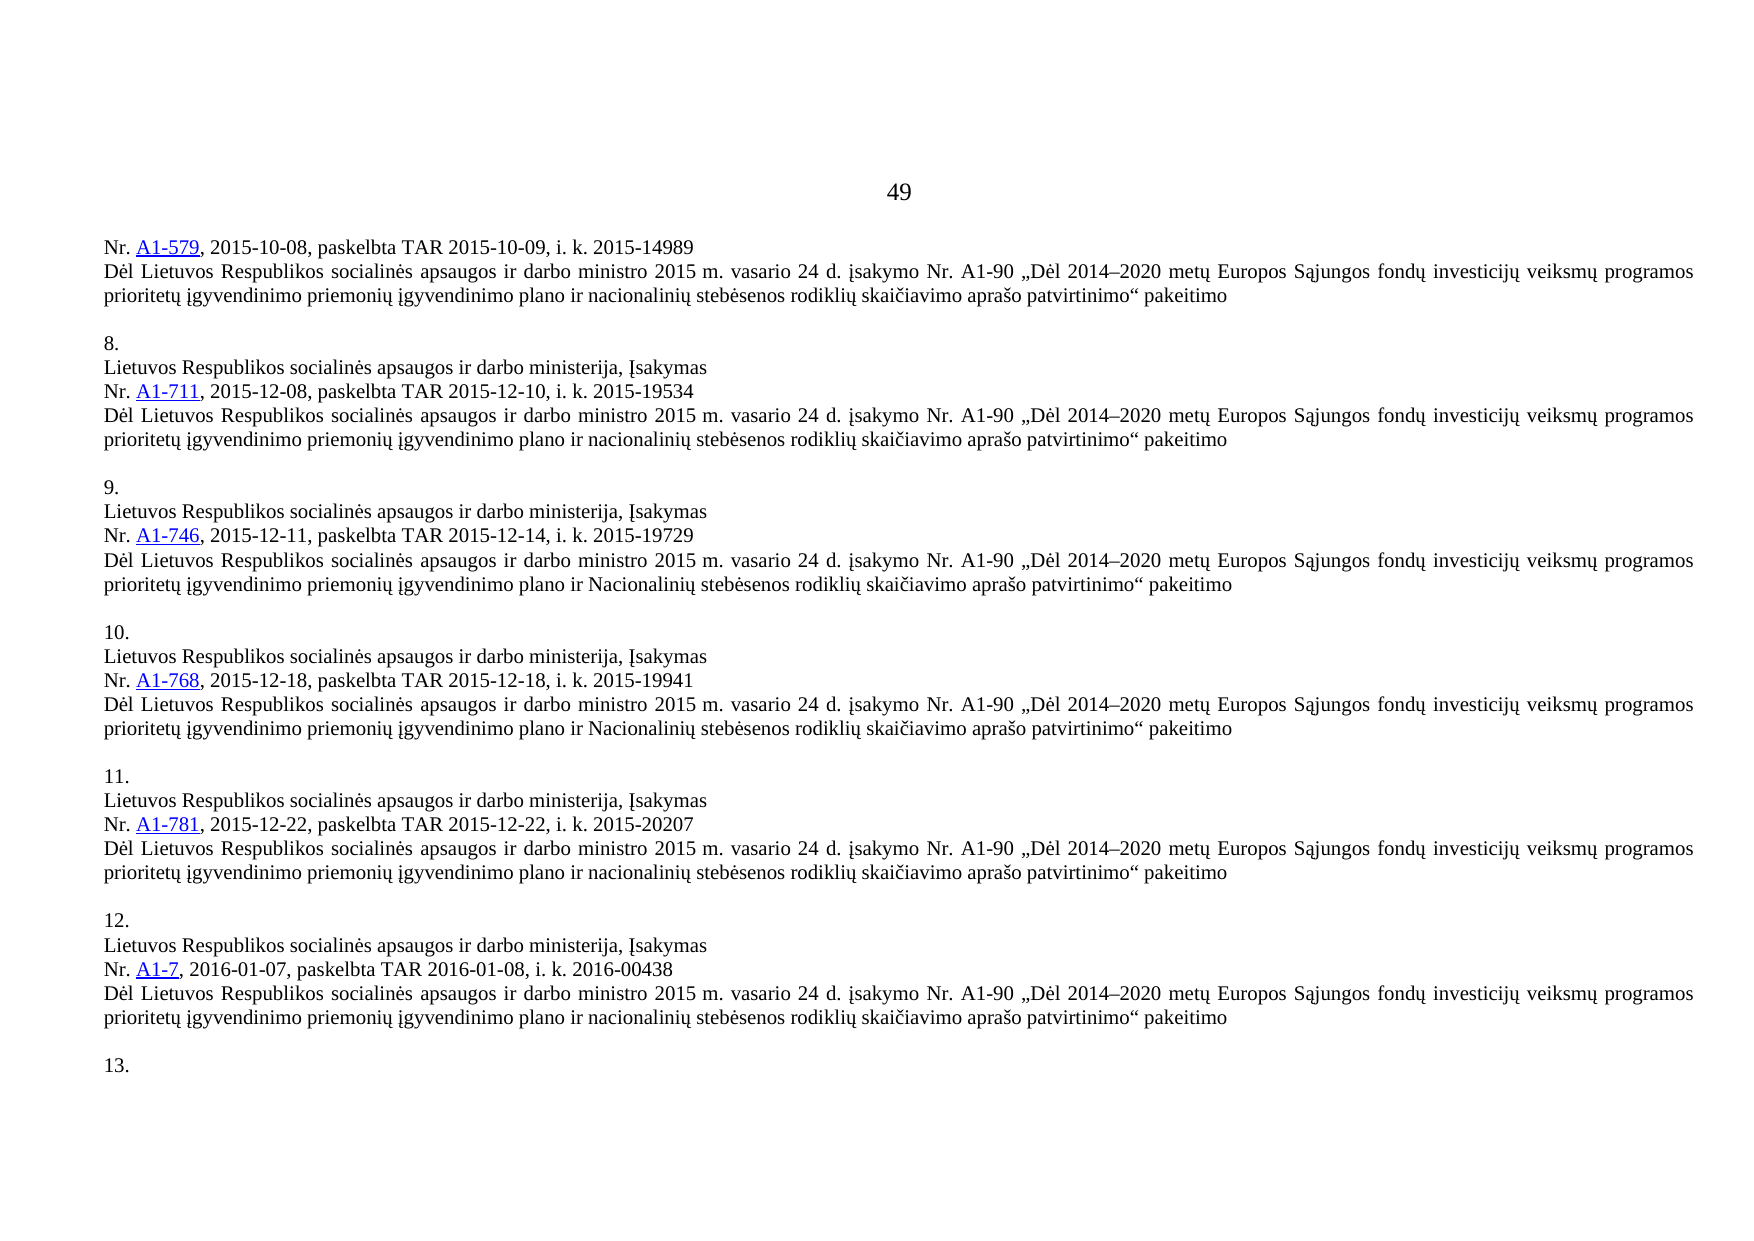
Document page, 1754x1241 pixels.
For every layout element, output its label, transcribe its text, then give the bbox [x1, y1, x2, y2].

text 9. [103, 475, 1695, 499]
text 11. [103, 764, 1695, 788]
text Dėl Lietuvos Respublikos socialinės apsaugos ir darbo ministro 2015 m. vasario 24 d. įsakymo Nr. A1-90 „Dėl 2014–2020 metų Europos Sąjungos fondų investicijų veiksmų programos prioritetų įgyvendinimo priemonių įgyvendinimo plano ir nacionalinių stebėsenos rodiklių skaičiavimo aprašo patvirtinimo“ pakeitimo [103, 836, 1695, 884]
text Nr. A1-579, 2015-10-08, paskelbta TAR 2015-10-09, i. k. 2015-14989 [103, 235, 1695, 259]
text Dėl Lietuvos Respublikos socialinės apsaugos ir darbo ministro 2015 m. vasario 24 d. įsakymo Nr. A1-90 „Dėl 2014–2020 metų Europos Sąjungos fondų investicijų veiksmų programos prioritetų įgyvendinimo priemonių įgyvendinimo plano ir nacionalinių stebėsenos rodiklių skaičiavimo aprašo patvirtinimo“ pakeitimo [103, 259, 1695, 307]
text Dėl Lietuvos Respublikos socialinės apsaugos ir darbo ministro 2015 m. vasario 24 d. įsakymo Nr. A1-90 „Dėl 2014–2020 metų Europos Sąjungos fondų investicijų veiksmų programos prioritetų įgyvendinimo priemonių įgyvendinimo plano ir nacionalinių stebėsenos rodiklių skaičiavimo aprašo patvirtinimo“ pakeitimo [103, 403, 1695, 451]
text Dėl Lietuvos Respublikos socialinės apsaugos ir darbo ministro 2015 m. vasario 24 d. įsakymo Nr. A1-90 „Dėl 2014–2020 metų Europos Sąjungos fondų investicijų veiksmų programos prioritetų įgyvendinimo priemonių įgyvendinimo plano ir Nacionalinių stebėsenos rodiklių skaičiavimo aprašo patvirtinimo“ pakeitimo [103, 692, 1695, 740]
text 10. [103, 620, 1695, 644]
text Nr. A1-781, 2015-12-22, paskelbta TAR 2015-12-22, i. k. 2015-20207 [103, 812, 1695, 836]
text Lietuvos Respublikos socialinės apsaugos ir darbo ministerija, Įsakymas [103, 644, 1695, 668]
text 8. [103, 331, 1695, 355]
text Nr. A1-711, 2015-12-08, paskelbta TAR 2015-12-10, i. k. 2015-19534 [103, 379, 1695, 403]
text Nr. A1-768, 2015-12-18, paskelbta TAR 2015-12-18, i. k. 2015-19941 [103, 668, 1695, 692]
text Lietuvos Respublikos socialinės apsaugos ir darbo ministerija, Įsakymas [103, 355, 1695, 379]
text Lietuvos Respublikos socialinės apsaugos ir darbo ministerija, Įsakymas [103, 932, 1695, 957]
text Nr. A1-746, 2015-12-11, paskelbta TAR 2015-12-14, i. k. 2015-19729 [103, 523, 1695, 547]
text Lietuvos Respublikos socialinės apsaugos ir darbo ministerija, Įsakymas [103, 788, 1695, 812]
text Lietuvos Respublikos socialinės apsaugos ir darbo ministerija, Įsakymas [103, 499, 1695, 523]
text 13. [103, 1053, 1695, 1077]
text Dėl Lietuvos Respublikos socialinės apsaugos ir darbo ministro 2015 m. vasario 24 d. įsakymo Nr. A1-90 „Dėl 2014–2020 metų Europos Sąjungos fondų investicijų veiksmų programos prioritetų įgyvendinimo priemonių įgyvendinimo plano ir nacionalinių stebėsenos rodiklių skaičiavimo aprašo patvirtinimo“ pakeitimo [103, 981, 1695, 1029]
text Nr. A1-7, 2016-01-07, paskelbta TAR 2016-01-08, i. k. 2016-00438 [103, 957, 1695, 981]
text 12. [103, 908, 1695, 932]
text Dėl Lietuvos Respublikos socialinės apsaugos ir darbo ministro 2015 m. vasario 24 d. įsakymo Nr. A1-90 „Dėl 2014–2020 metų Europos Sąjungos fondų investicijų veiksmų programos prioritetų įgyvendinimo priemonių įgyvendinimo plano ir Nacionalinių stebėsenos rodiklių skaičiavimo aprašo patvirtinimo“ pakeitimo [103, 547, 1695, 596]
